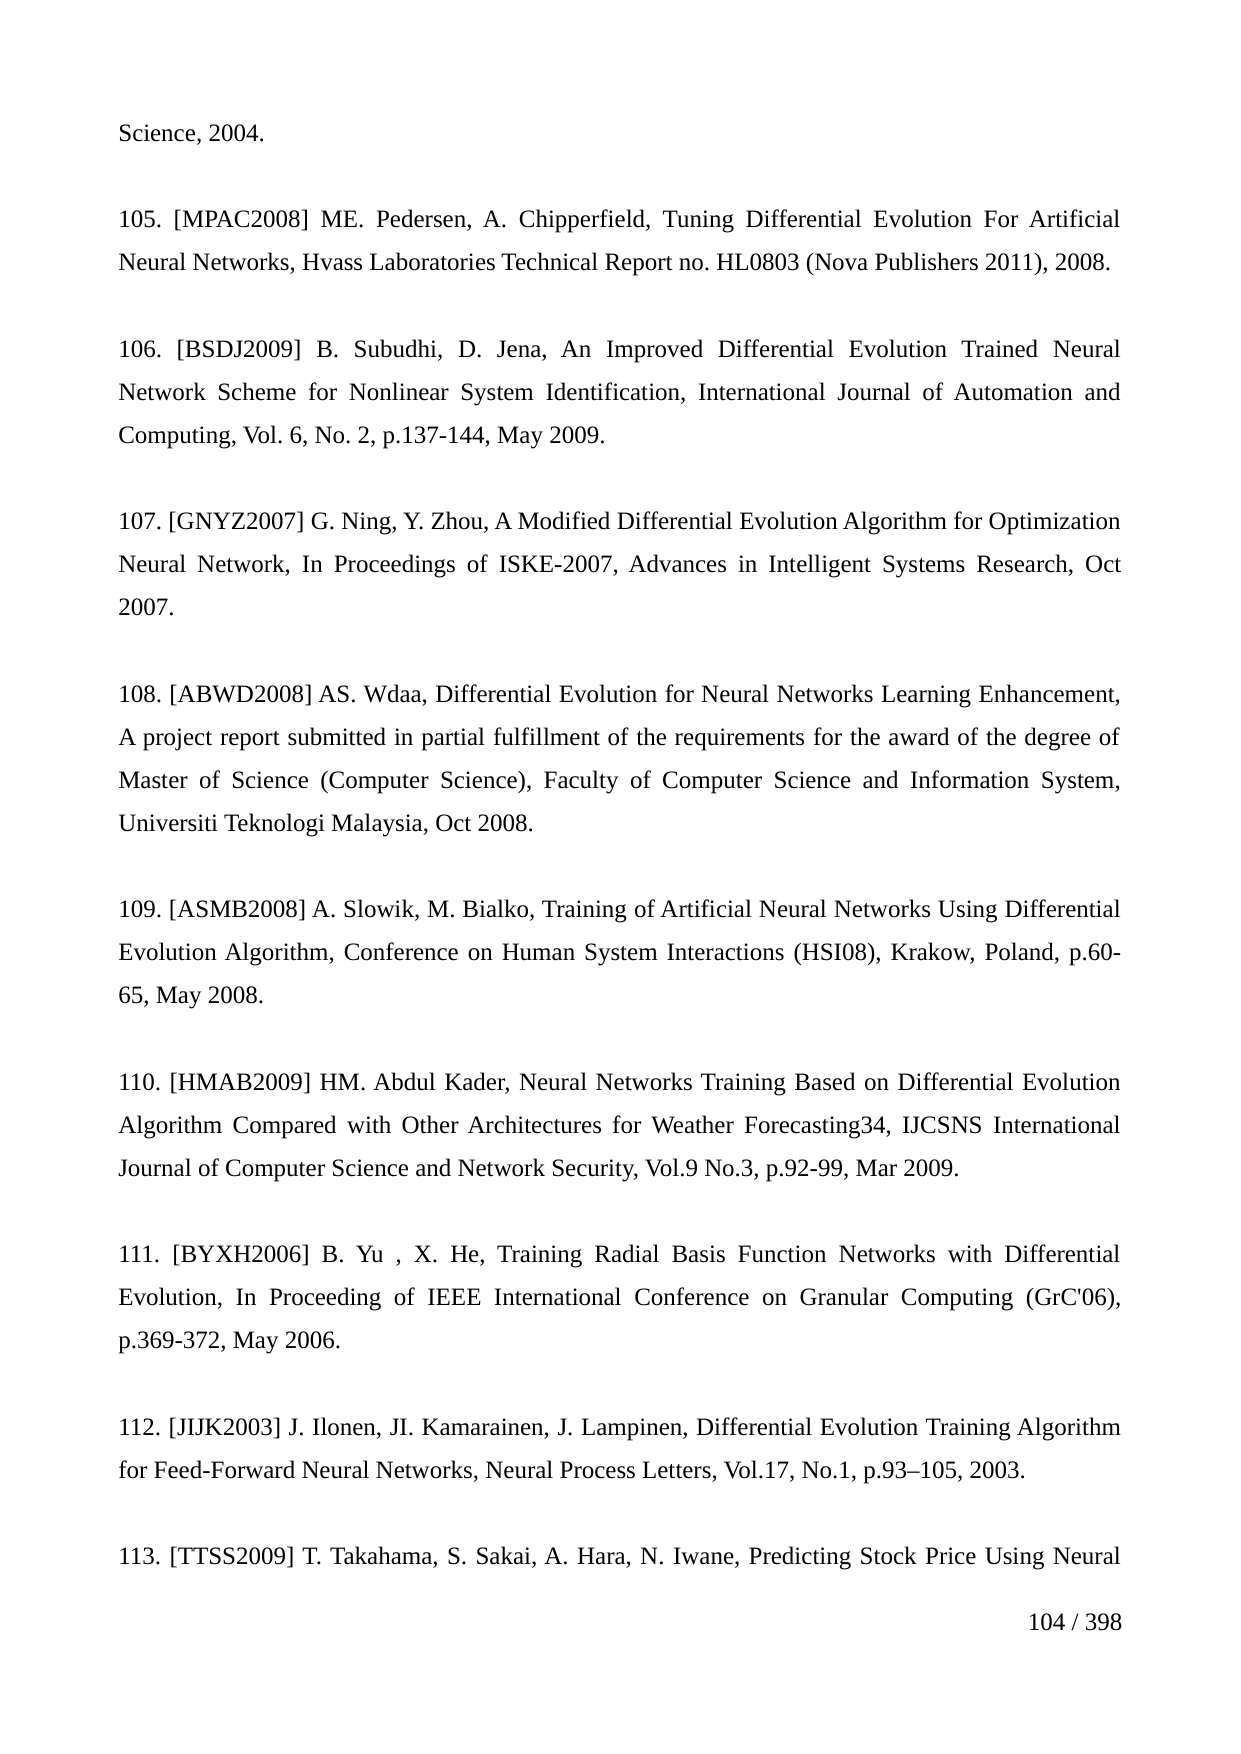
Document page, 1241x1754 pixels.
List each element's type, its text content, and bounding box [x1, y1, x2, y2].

text 112. [JIJK2003] J. Ilonen, JI. Kamarainen, J. Lampinen, Differential Evolution Training Algorithm for Feed-Forward Neural Networks, Neural Process Letters, Vol.17, No.1, p.93–105, 2003. [118, 1412, 1122, 1484]
text 110. [HMAB2009] HM. Abdul Kader, Neural Networks Training Based on Differential Evolution Algorithm Compared with Other Architectures for Weather Forecasting34, IJCSNS International Journal of Computer Science and Network Security, Vol.9 No.3, p.92-99, Mar 2009. [118, 1067, 1122, 1182]
text 109. [ASMB2008] A. Slowik, M. Bialko, Training of Artificial Neural Networks Using Differential Evolution Algorithm, Conference on Human System Interactions (HSI08), Krakow, Poland, p.60-65, May 2008. [118, 894, 1122, 1009]
text 105. [MPAC2008] ME. Pedersen, A. Chipperfield, Tuning Differential Evolution For Artificial Neural Networks, Hvass Laboratories Technical Report no. HL0803 (Nova Publishers 2011), 2008. [118, 204, 1122, 276]
text Science, 2004. [118, 118, 1122, 147]
text 106. [BSDJ2009] B. Subudhi, D. Jena, An Improved Differential Evolution Trained Neural Network Scheme for Nonlinear System Identification, International Journal of Automation and Computing, Vol. 6, No. 2, p.137-144, May 2009. [118, 334, 1122, 449]
text 111. [BYXH2006] B. Yu , X. He, Training Radial Basis Function Networks with Differential Evolution, In Proceeding of IEEE International Conference on Granular Computing (GrC'06), p.369-372, May 2006. [118, 1239, 1122, 1354]
text 107. [GNYZ2007] G. Ning, Y. Zhou, A Modified Differential Evolution Algorithm for Optimization Neural Network, In Proceedings of ISKE-2007, Advances in Intelligent Systems Research, Oct 2007. [118, 506, 1122, 621]
text 108. [ABWD2008] AS. Wdaa, Differential Evolution for Neural Networks Learning Enhancement, A project report submitted in partial fulfillment of the requirements for the award of the degree of Master of Science (Computer Science), Faculty of Computer Science and Information System, Universiti Teknologi Malaysia, Oct 2008. [118, 679, 1122, 837]
text 113. [TTSS2009] T. Takahama, S. Sakai, A. Hara, N. Iwane, Predicting Stock Price Using Neural [118, 1541, 1122, 1570]
